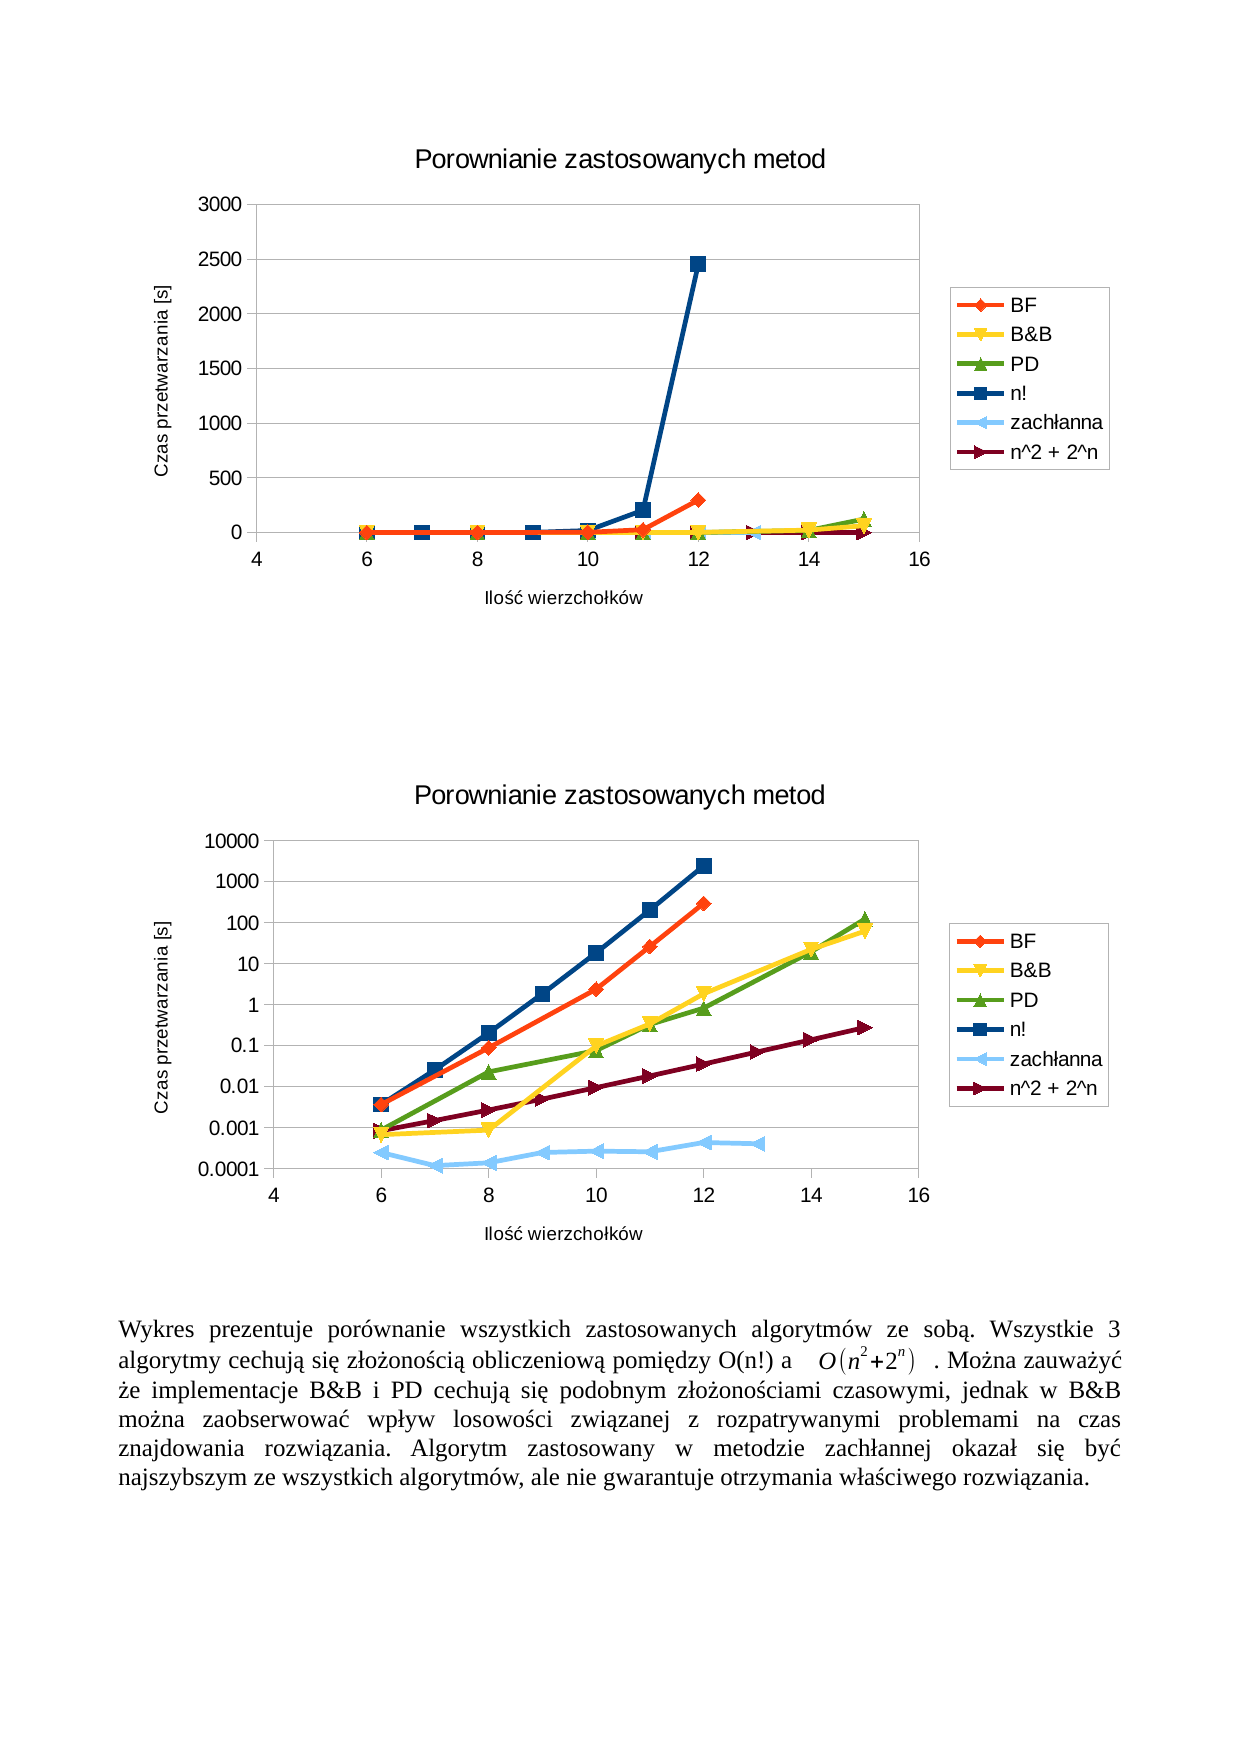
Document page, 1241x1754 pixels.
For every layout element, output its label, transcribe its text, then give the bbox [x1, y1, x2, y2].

text Wykres prezentuje porównanie wszystkich zastosowanych algorytmów ze sobą. Wszystkie 3 algorytmy cechują się złożonością obliczeniową pomiędzy O(n!) a . Można zauważyć że implementacje B&B i PD cechują się podobnym złożonościami czasowymi, jednak w B&B można zaobserwować wpływ losowości związanej z rozpatrywanymi problemami na czas znajdowania rozwiązania. Algorytm zastosowany w metodzie zachłannej okazał się być najszybszym ze wszystkich algorytmów, ale nie gwarantuje otrzymania właściwego rozwiązania. [118, 1314, 1122, 1491]
